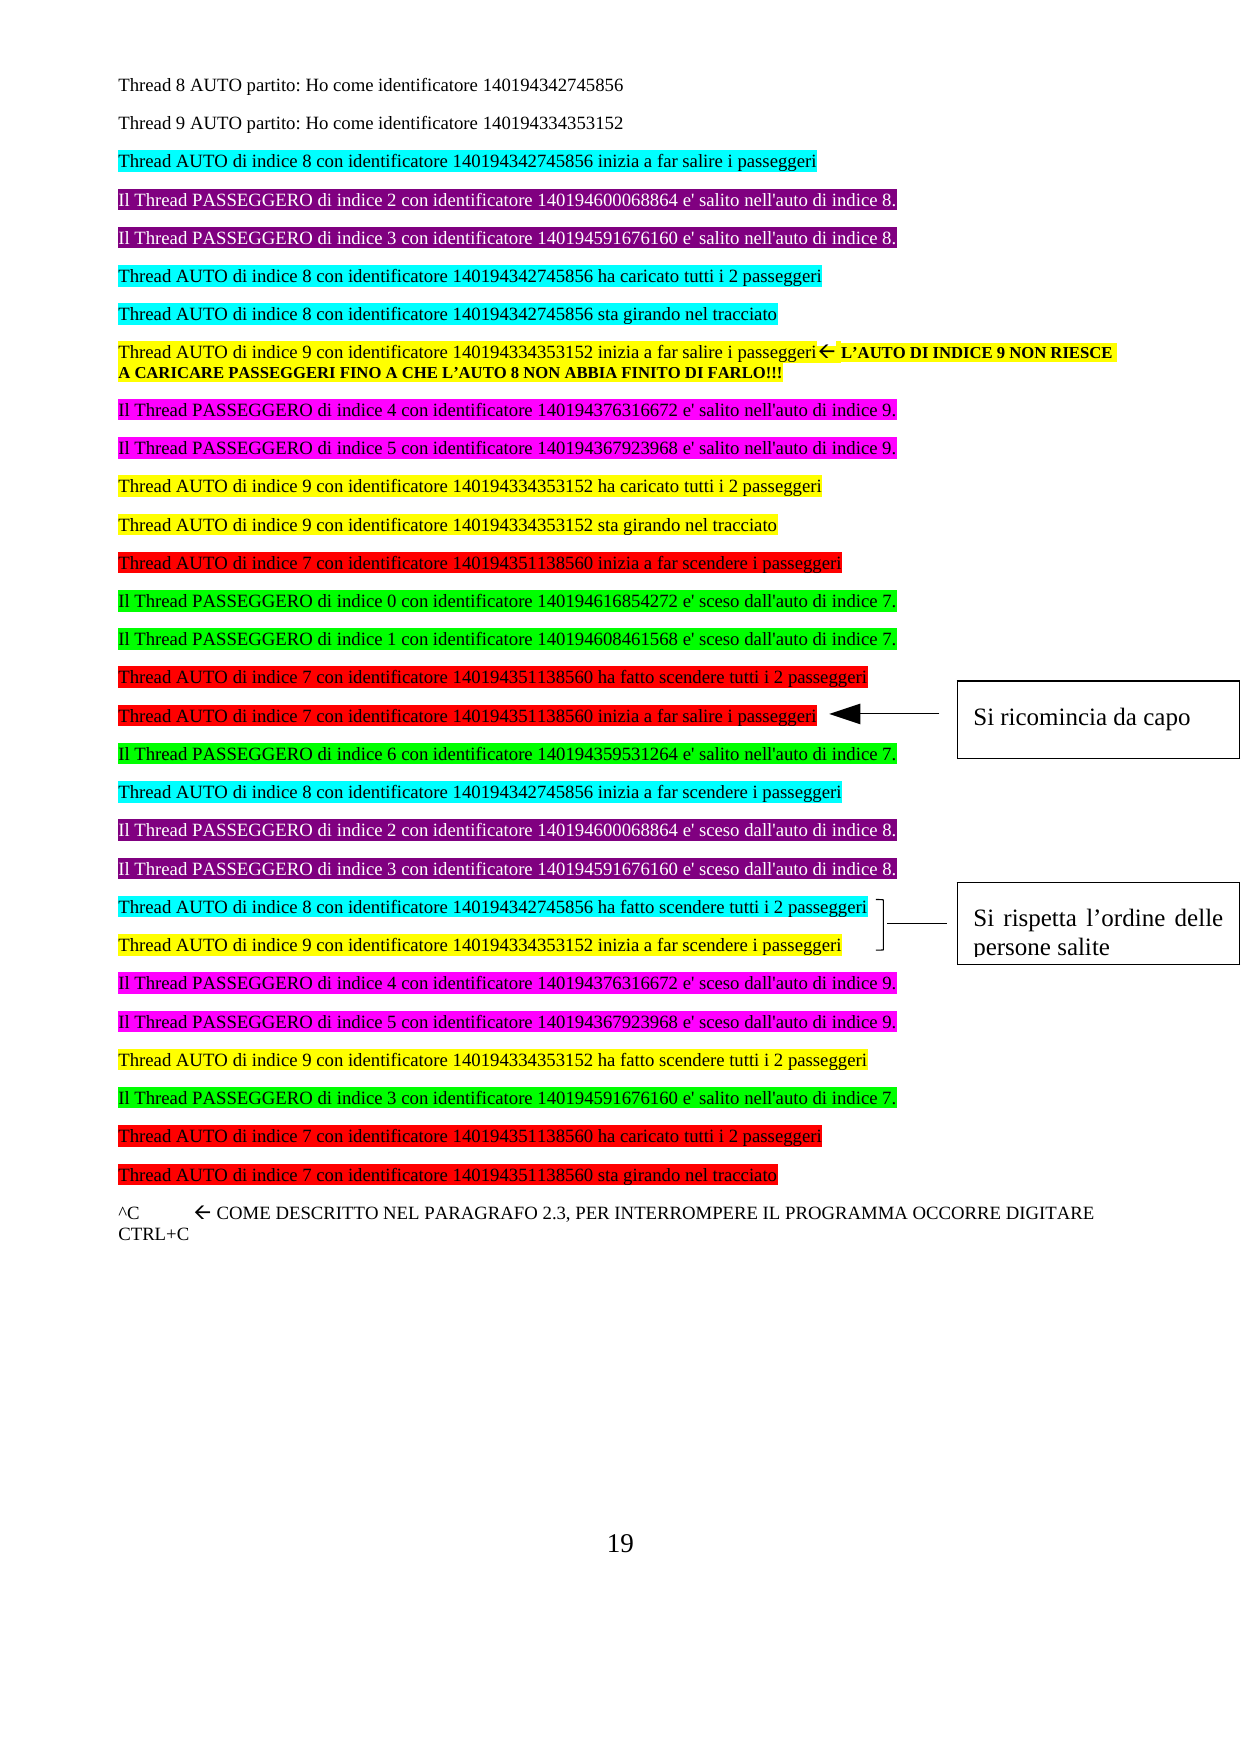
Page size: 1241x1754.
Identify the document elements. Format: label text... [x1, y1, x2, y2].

text Thread AUTO di indice 8 con identificatore 140194342745856 ha caricato tutti i 2 passeggeri [118, 265, 1122, 287]
text Thread AUTO di indice 7 con identificatore 140194351138560 sta girando nel tracciato [118, 1163, 1122, 1185]
text Thread AUTO di indice 7 con identificatore 140194351138560 inizia a far scendere i passeggeri [118, 552, 1122, 573]
text Si ricomincia da capo [973, 702, 1223, 730]
text Thread AUTO di indice 8 con identificatore 140194342745856 inizia a far scendere i passeggeri [118, 781, 1122, 803]
text [958, 682, 1239, 758]
text Il Thread PASSEGGERO di indice 5 con identificatore 140194367923968 e' salito nell'auto di indice 9. [118, 437, 1122, 459]
text Il Thread PASSEGGERO di indice 5 con identificatore 140194367923968 e' sceso dall'auto di indice 9. [118, 1011, 1122, 1032]
text Thread AUTO di indice 7 con identificatore 140194351138560 ha caricato tutti i 2 passeggeri [118, 1125, 1122, 1147]
text Thread AUTO di indice 8 con identificatore 140194342745856 ha fatto scendere tutti i 2 passeggeri [118, 896, 957, 917]
text Il Thread PASSEGGERO di indice 6 con identificatore 140194359531264 e' salito nell'auto di indice 7. [118, 743, 1122, 764]
text Thread AUTO di indice 9 con identificatore 140194334353152 inizia a far scendere i passeggeri [118, 934, 957, 956]
text Thread AUTO di indice 8 con identificatore 140194342745856 sta girando nel tracciato [118, 303, 1122, 325]
text Il Thread PASSEGGERO di indice 4 con identificatore 140194376316672 e' salito nell'auto di indice 9. [118, 399, 1122, 420]
text Thread 8 AUTO partito: Ho come identificatore 140194342745856 [118, 74, 1122, 95]
text Si rispetta l’ordine delle persone salite [973, 903, 1223, 956]
text Il Thread PASSEGGERO di indice 3 con identificatore 140194591676160 e' sceso dall'auto di indice 8. [118, 858, 1122, 879]
text Il Thread PASSEGGERO di indice 3 con identificatore 140194591676160 e' salito nell'auto di indice 8. [118, 227, 1122, 248]
text Il Thread PASSEGGERO di indice 2 con identificatore 140194600068864 e' sceso dall'auto di indice 8. [118, 819, 1122, 841]
text Thread AUTO di indice 7 con identificatore 140194351138560 ha fatto scendere tutti i 2 passeggeri [118, 666, 1122, 688]
text [958, 883, 1239, 964]
text Thread AUTO di indice 9 con identificatore 140194334353152 ha fatto scendere tutti i 2 passeggeri [118, 1049, 1122, 1070]
text Il Thread PASSEGGERO di indice 0 con identificatore 140194616854272 e' sceso dall'auto di indice 7. [118, 590, 1122, 612]
text Thread AUTO di indice 9 con identificatore 140194334353152 ha caricato tutti i 2 passeggeri [118, 475, 1122, 497]
text Il Thread PASSEGGERO di indice 2 con identificatore 140194600068864 e' salito nell'auto di indice 8. [118, 188, 1122, 210]
text Il Thread PASSEGGERO di indice 1 con identificatore 140194608461568 e' sceso dall'auto di indice 7. [118, 628, 1122, 650]
text ^C  COME DESCRITTO NEL PARAGRAFO 2.3, PER INTERROMPERE IL PROGRAMMA OCCORRE DIGITARE CTRL+C [118, 1202, 1122, 1245]
text Thread AUTO di indice 7 con identificatore 140194351138560 inizia a far salire i passeggeri [118, 705, 957, 726]
text Il Thread PASSEGGERO di indice 3 con identificatore 140194591676160 e' salito nell'auto di indice 7. [118, 1087, 1122, 1108]
text Thread AUTO di indice 9 con identificatore 140194334353152 sta girando nel tracciato [118, 513, 1122, 535]
text Il Thread PASSEGGERO di indice 4 con identificatore 140194376316672 e' sceso dall'auto di indice 9. [118, 972, 1122, 994]
text Thread AUTO di indice 8 con identificatore 140194342745856 inizia a far salire i passeggeri [118, 150, 1122, 172]
text Thread 9 AUTO partito: Ho come identificatore 140194334353152 [118, 112, 1122, 134]
text Thread AUTO di indice 9 con identificatore 140194334353152 inizia a far salire i passeggeri L’AUTO DI INDICE 9 NON RIESCE A CARICARE PASSEGGERI FINO A CHE L’AUTO 8 NON ABBIA FINITO DI FARLO!!! [118, 341, 1122, 382]
